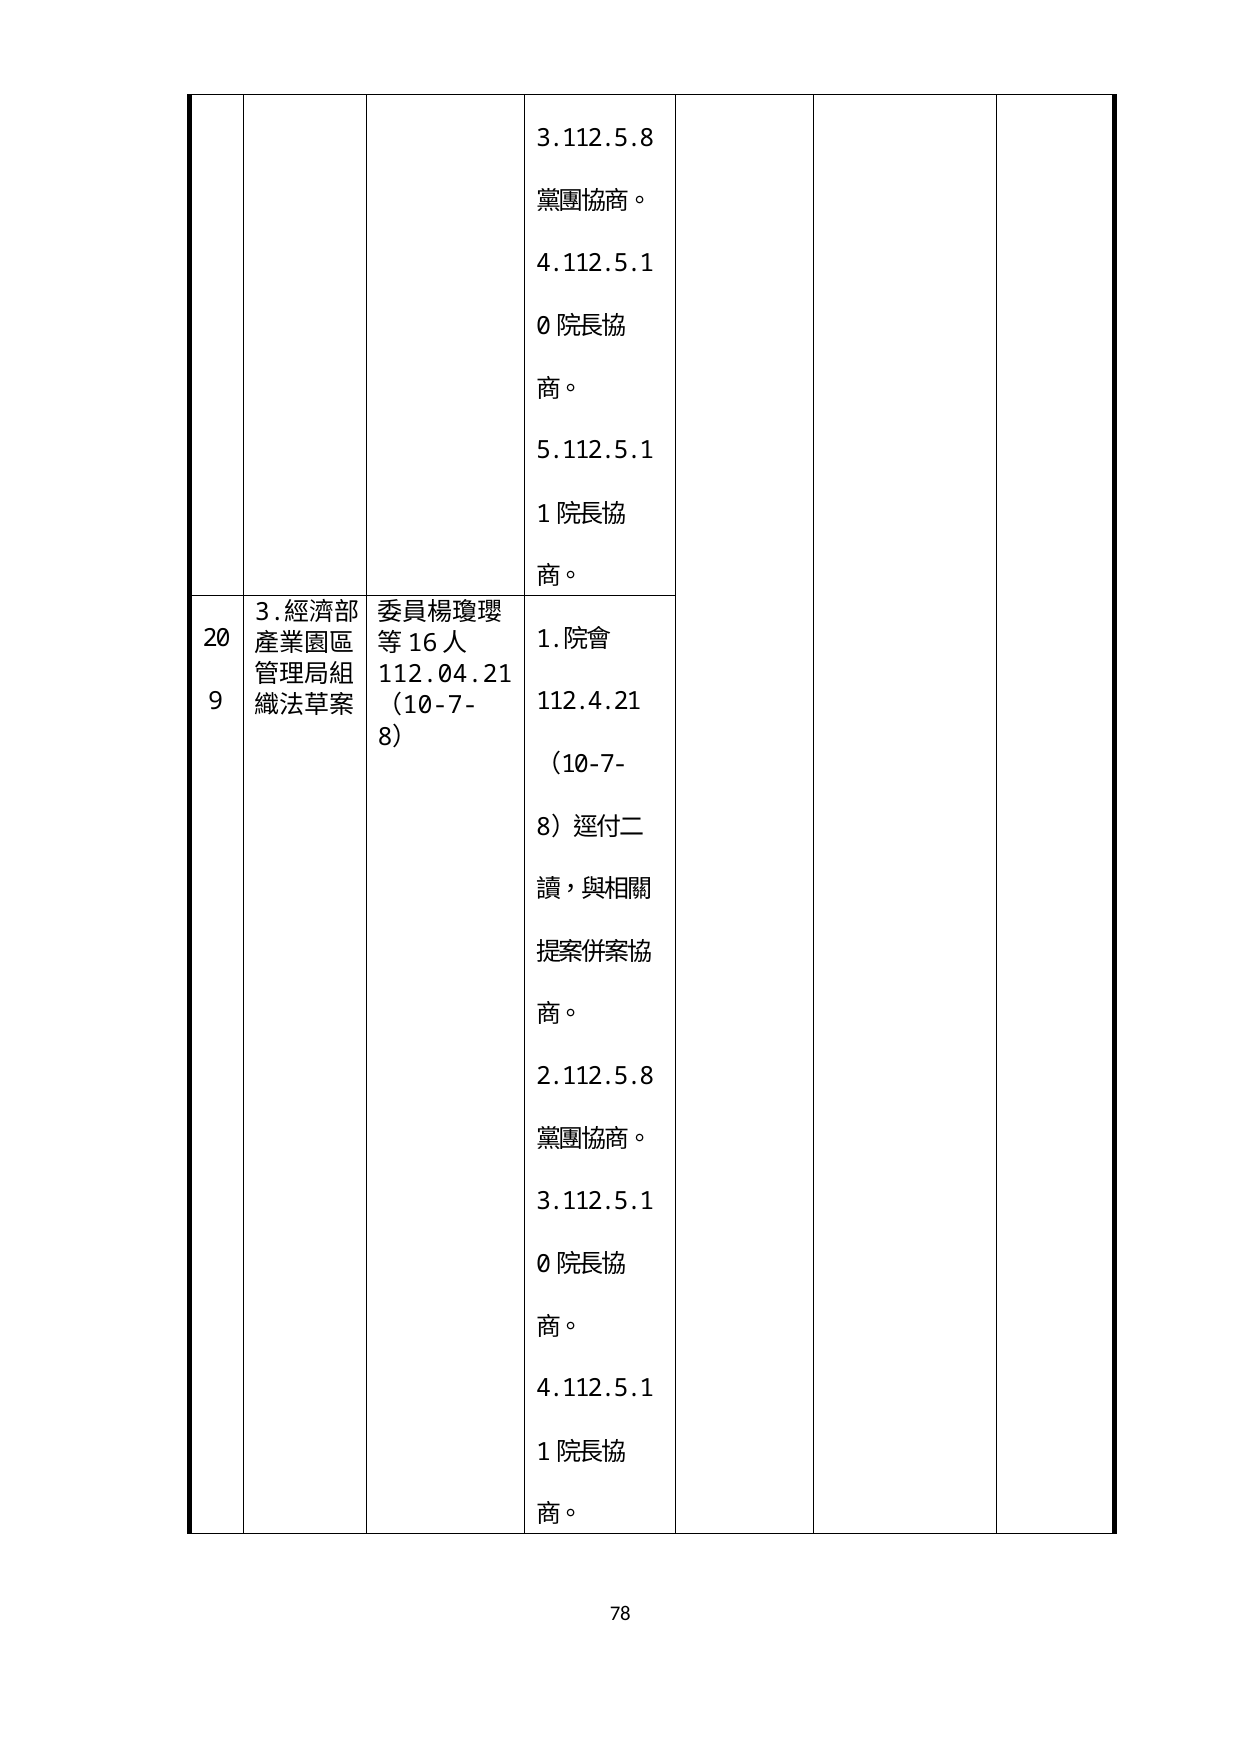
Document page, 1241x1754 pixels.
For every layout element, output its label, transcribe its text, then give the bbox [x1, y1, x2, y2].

table_cell [997, 95, 1112, 1533]
table_cell [814, 95, 996, 1533]
table_cell [244, 95, 366, 595]
table_cell [367, 95, 524, 595]
table_cell 委員楊瓊瓔等16人 112.04.21 （10-7-8） [367, 596, 524, 1533]
table_cell 1.院會112.4.21 （10-7-8）逕付二讀，與相關提案併案協商。 2.112.5.8黨團協商。 3.112.5.10院長協商。 4.112.5.11院長協商。 [525, 596, 675, 1533]
table_cell 3.經濟部產業園區管理局組織法草案 [244, 596, 366, 1533]
table_cell 3.112.5.8黨團協商。 4.112.5.10院長協商。 5.112.5.11院長協商。 [525, 95, 675, 595]
table_cell [676, 95, 813, 1533]
table_cell 209 [192, 596, 243, 1533]
table_cell [192, 95, 243, 595]
